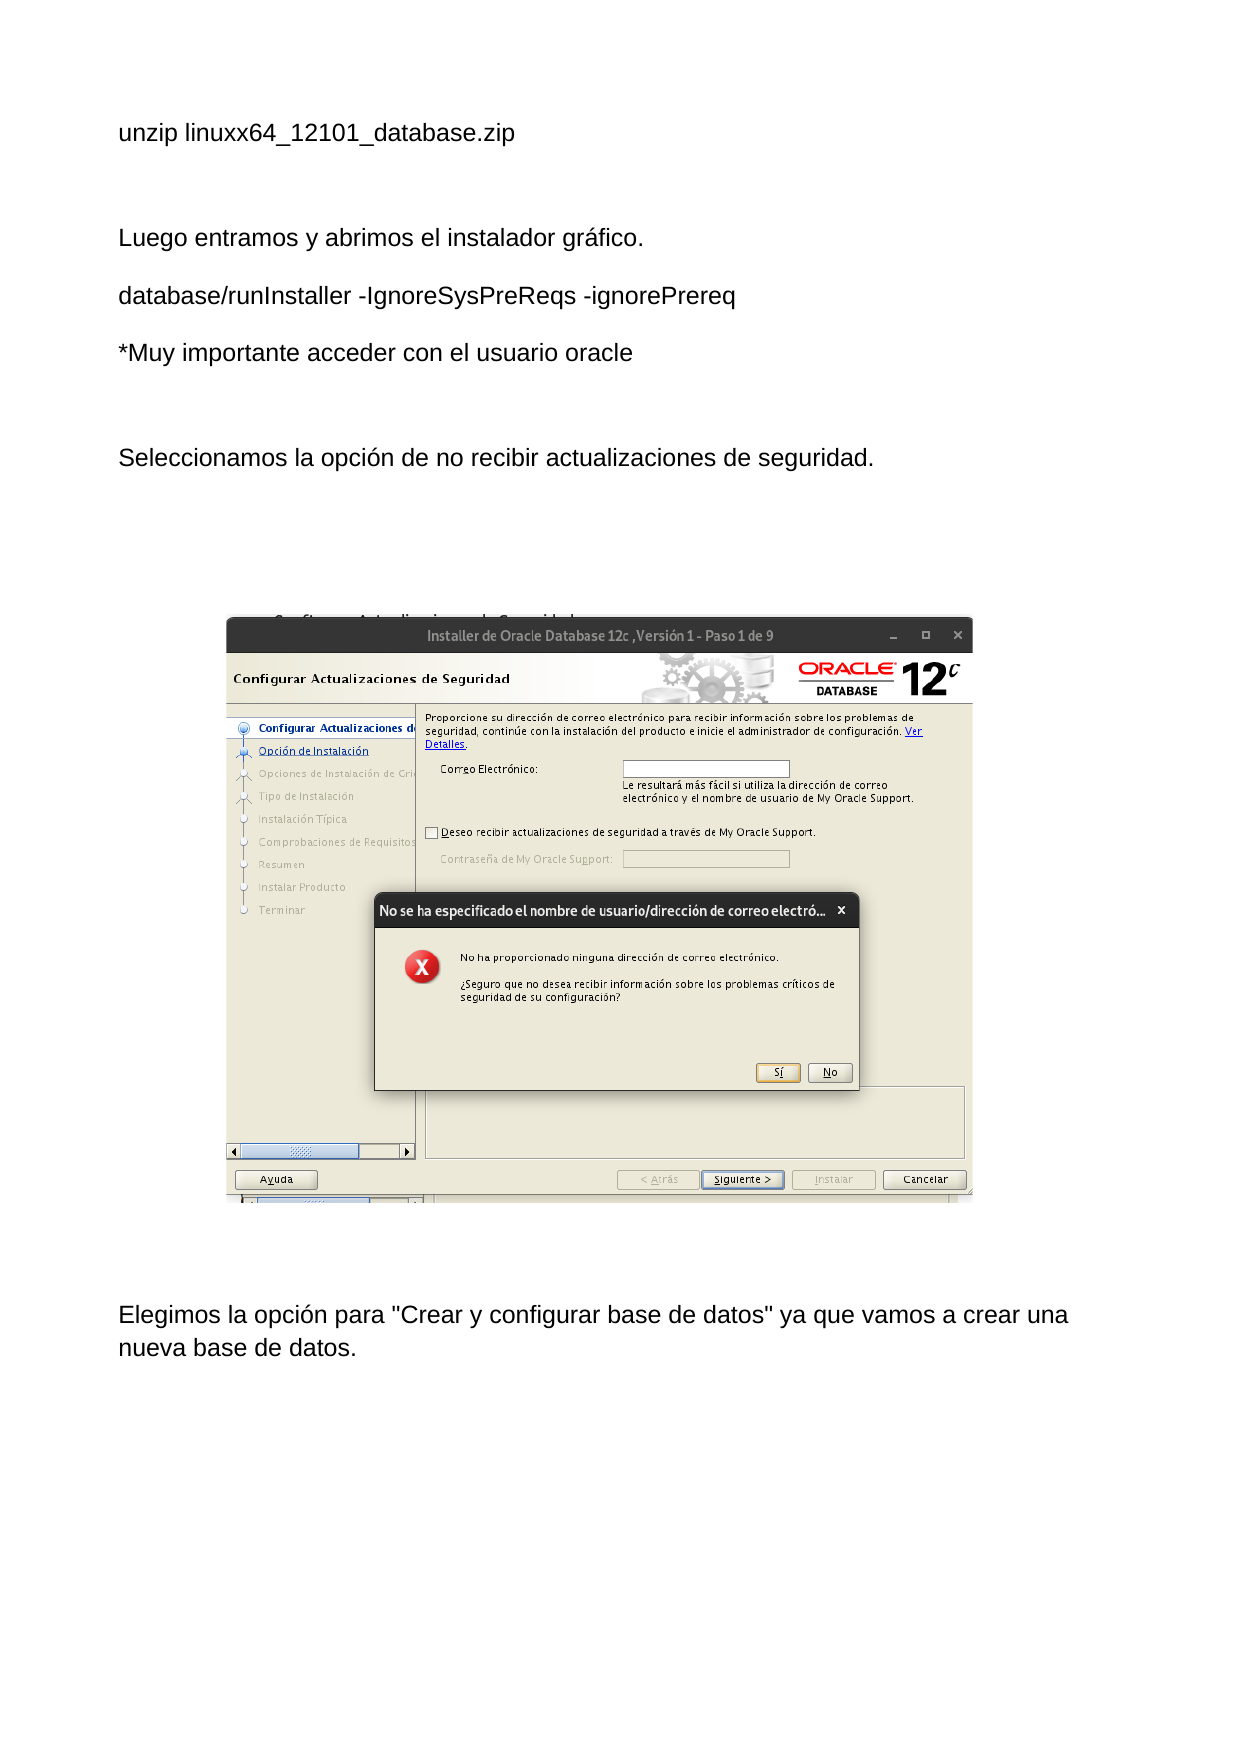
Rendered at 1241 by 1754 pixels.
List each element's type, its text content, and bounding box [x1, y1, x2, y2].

text database/runInstaller -IgnoreSysPreReqs -ignorePrereq [118, 281, 1122, 309]
text Elegimos la opción para "Crear y configurar base de datos" ya que vamos a crear una nueva base de datos. [118, 1300, 1122, 1362]
text Seleccionamos la opción de no recibir actualizaciones de seguridad. [118, 443, 1122, 472]
text *Muy importante acceder con el usuario oracle [118, 338, 1122, 367]
text Luego entramos y abrimos el instalador gráfico. [118, 223, 1122, 252]
text unzip linuxx64_12101_database.zip [118, 118, 1122, 147]
picture [284, 614, 902, 1203]
